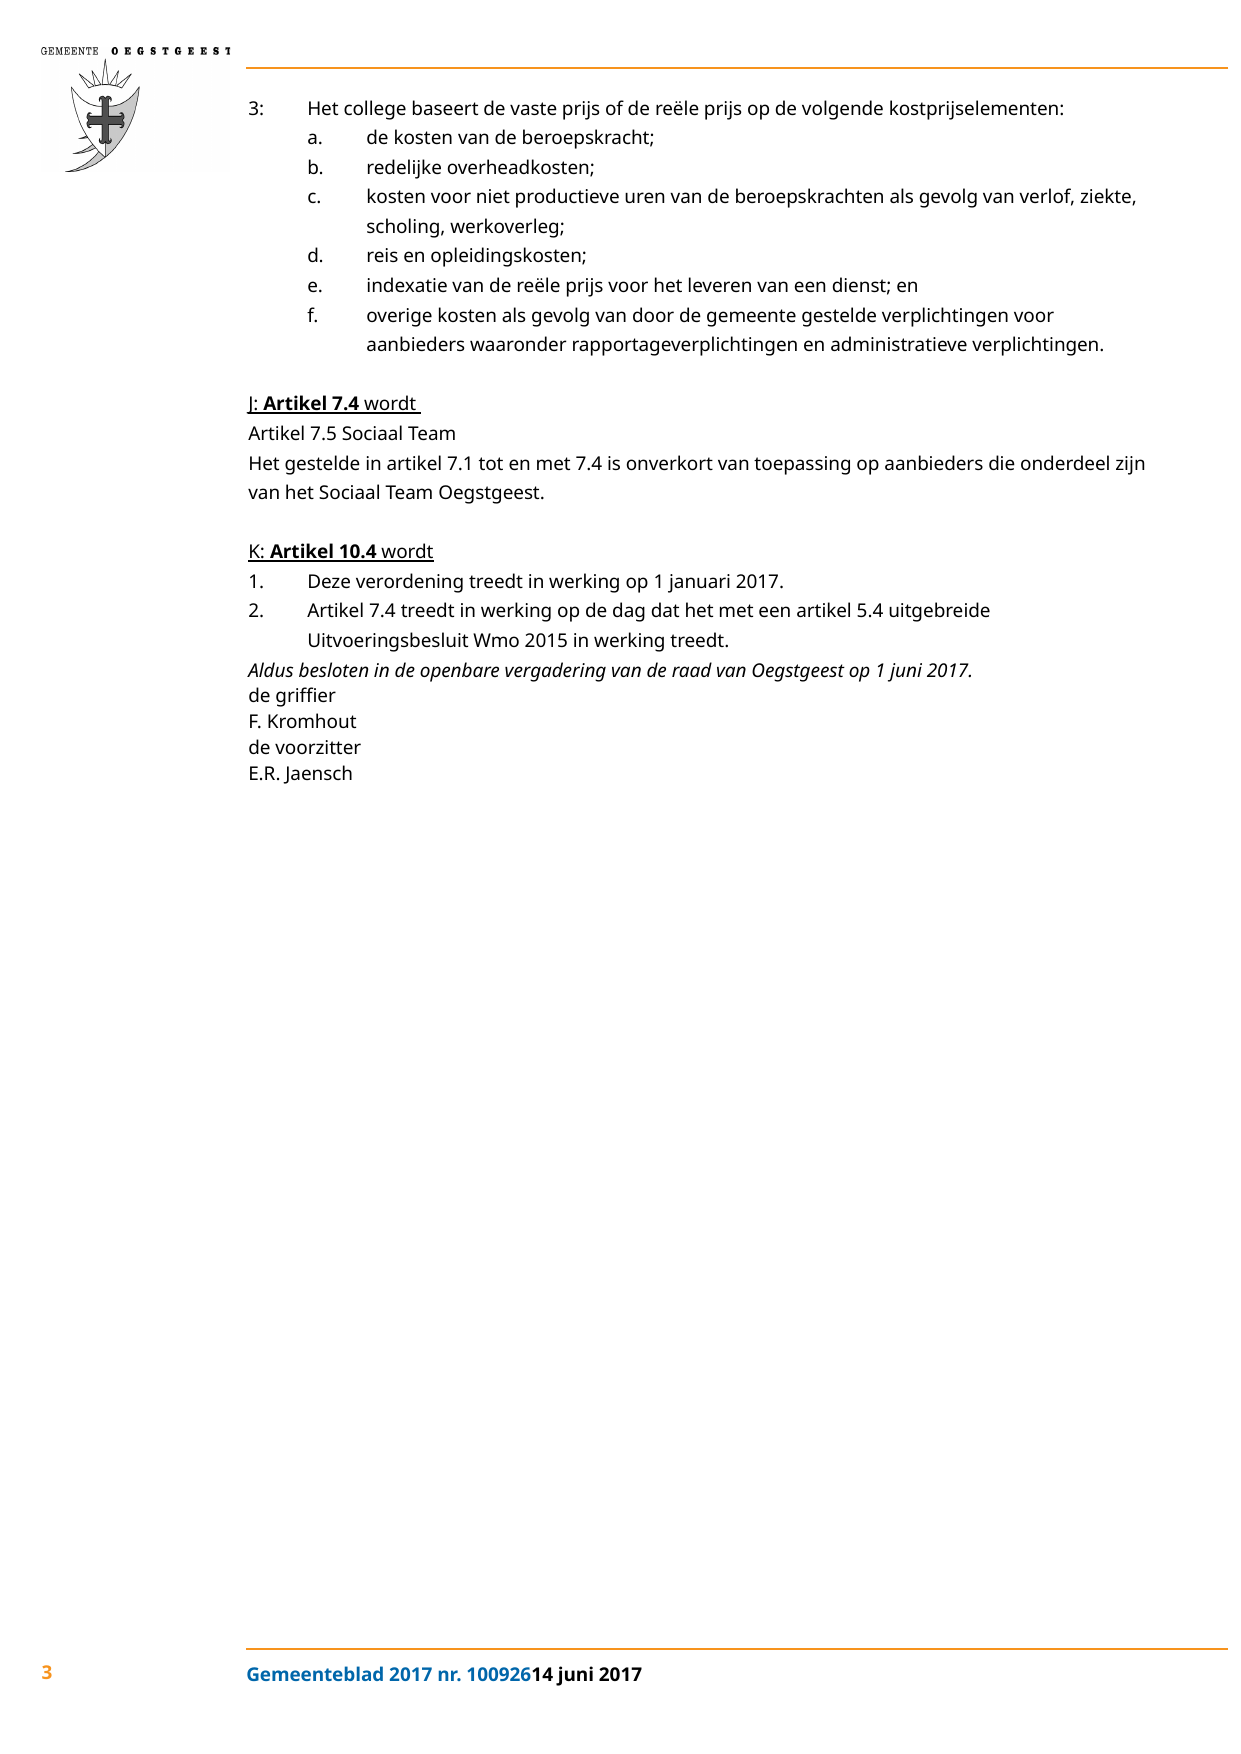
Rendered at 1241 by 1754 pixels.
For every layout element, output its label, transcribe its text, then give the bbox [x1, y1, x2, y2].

list reis en opleidingskosten; [307, 243, 1152, 268]
text de voorzitter [248, 734, 1152, 760]
picture [41, 47, 231, 172]
text Artikel 7.5 Sociaal Team [248, 420, 1152, 446]
text K: Artikel 10.4 wordt [248, 538, 1152, 564]
text Het gestelde in artikel 7.1 tot en met 7.4 is onverkort van toepassing op aanbieders die onderdeel zijn van het Sociaal Team Oegstgeest. [248, 450, 1152, 505]
list Artikel 7.4 treedt in werking op de dag dat het met een artikel 5.4 uitgebreide Uitvoeringsbesluit Wmo 2015 in werking treedt. [248, 598, 1152, 653]
text Aldus besloten in de openbare vergadering van de raad van Oegstgeest op 1 juni 2017. [248, 657, 1152, 683]
list Deze verordening treedt in werking op 1 januari 2017. [248, 568, 1152, 594]
text E.R. Jaensch [248, 760, 1152, 786]
list indexatie van de reële prijs voor het leveren van een dienst; en [307, 272, 1152, 298]
list Het college baseert de vaste prijs of de reële prijs op de volgende kostprijselementen: [248, 95, 1152, 121]
list overige kosten als gevolg van door de gemeente gestelde verplichtingen voor aanbieders waaronder rapportageverplichtingen en administratieve verplichtingen. [307, 302, 1152, 357]
text F. Kromhout [248, 708, 1152, 734]
text de griffier [248, 683, 1152, 708]
list redelijke overheadkosten; [307, 154, 1152, 180]
list de kosten van de beroepskracht; [307, 124, 1152, 150]
list kosten voor niet productieve uren van de beroepskrachten als gevolg van verlof, ziekte, scholing, werkoverleg; [307, 183, 1152, 239]
text J: Artikel 7.4 wordt [248, 391, 1152, 416]
